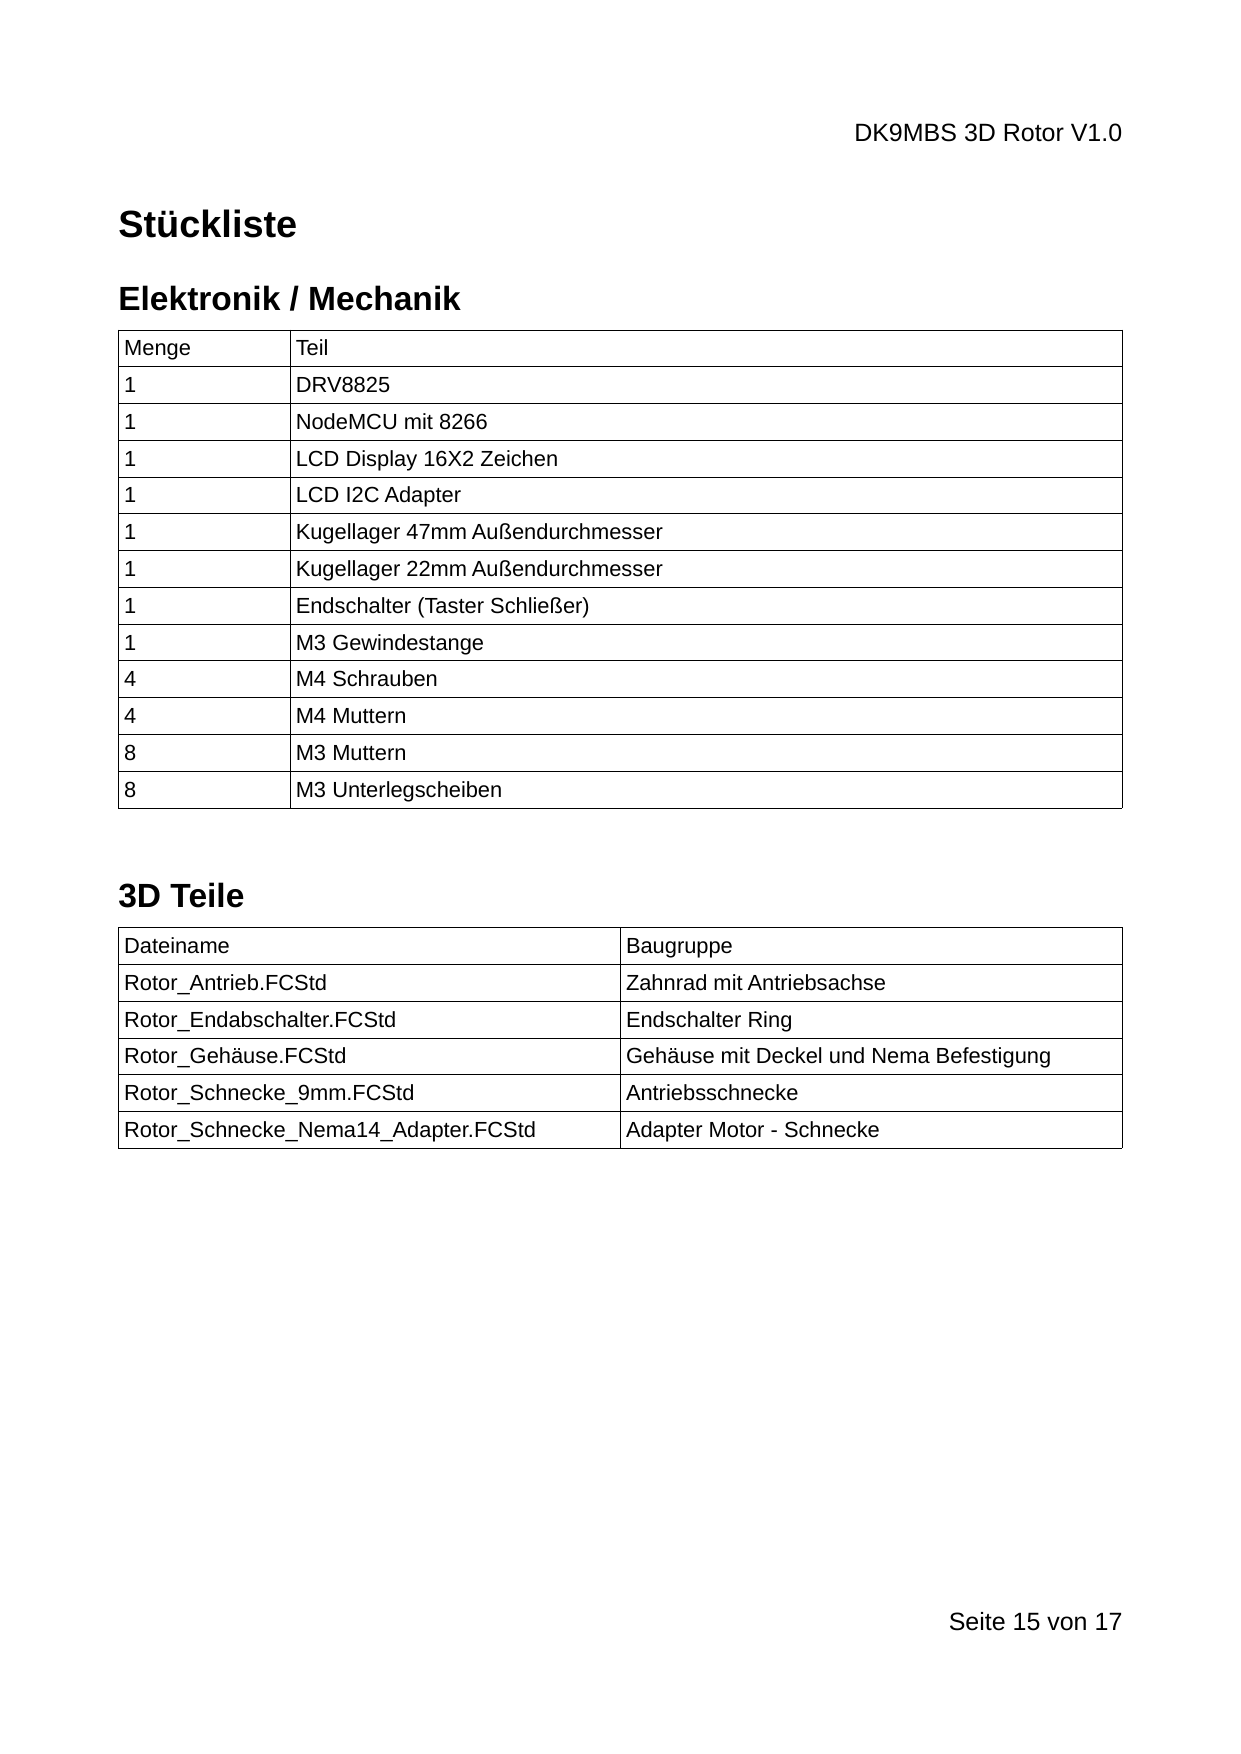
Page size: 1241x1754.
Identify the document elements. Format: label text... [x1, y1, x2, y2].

table_cell Rotor_Endabschalter.FCStd [119, 1002, 620, 1037]
table_cell NodeMCU mit 8266 [291, 404, 1122, 440]
subtitle 3D Teile [118, 876, 1122, 915]
table_cell Rotor_Gehäuse.FCStd [119, 1039, 620, 1074]
table_cell 1 [119, 367, 290, 403]
table_cell LCD I2C Adapter [291, 478, 1122, 513]
table_cell Rotor_Schnecke_Nema14_Adapter.FCStd [119, 1112, 620, 1148]
table_cell Gehäuse mit Deckel und Nema Befestigung [621, 1039, 1122, 1074]
table_cell M4 Muttern [291, 698, 1122, 734]
table_cell LCD Display 16X2 Zeichen [291, 441, 1122, 477]
subtitle Stückliste [118, 201, 1122, 245]
table_cell 4 [119, 698, 290, 734]
table_cell 1 [119, 514, 290, 550]
table_cell M3 Unterlegscheiben [291, 772, 1122, 807]
table_cell Rotor_Antrieb.FCStd [119, 965, 620, 1001]
table_cell Endschalter (Taster Schließer) [291, 588, 1122, 624]
table_cell 1 [119, 551, 290, 587]
table_cell M3 Gewindestange [291, 625, 1122, 660]
table_cell 1 [119, 625, 290, 660]
table_cell M3 Muttern [291, 735, 1122, 771]
table_cell 1 [119, 478, 290, 513]
table_cell 1 [119, 441, 290, 477]
table_header Dateiname [119, 928, 620, 964]
table_cell Adapter Motor - Schnecke [621, 1112, 1122, 1148]
table_cell Kugellager 47mm Außendurchmesser [291, 514, 1122, 550]
subtitle Elektronik / Mechanik [118, 278, 1122, 317]
table_cell 1 [119, 404, 290, 440]
table_header Baugruppe [621, 928, 1122, 964]
table_cell 1 [119, 588, 290, 624]
table_header Menge [119, 331, 290, 366]
table_cell DRV8825 [291, 367, 1122, 403]
table_cell Zahnrad mit Antriebsachse [621, 965, 1122, 1001]
table_cell 8 [119, 735, 290, 771]
table_cell Rotor_Schnecke_9mm.FCStd [119, 1075, 620, 1111]
table_cell 8 [119, 772, 290, 807]
table_header Teil [291, 331, 1122, 366]
table_cell Antriebsschnecke [621, 1075, 1122, 1111]
table_cell 4 [119, 661, 290, 697]
table_cell Kugellager 22mm Außendurchmesser [291, 551, 1122, 587]
table_cell Endschalter Ring [621, 1002, 1122, 1037]
table_cell M4 Schrauben [291, 661, 1122, 697]
